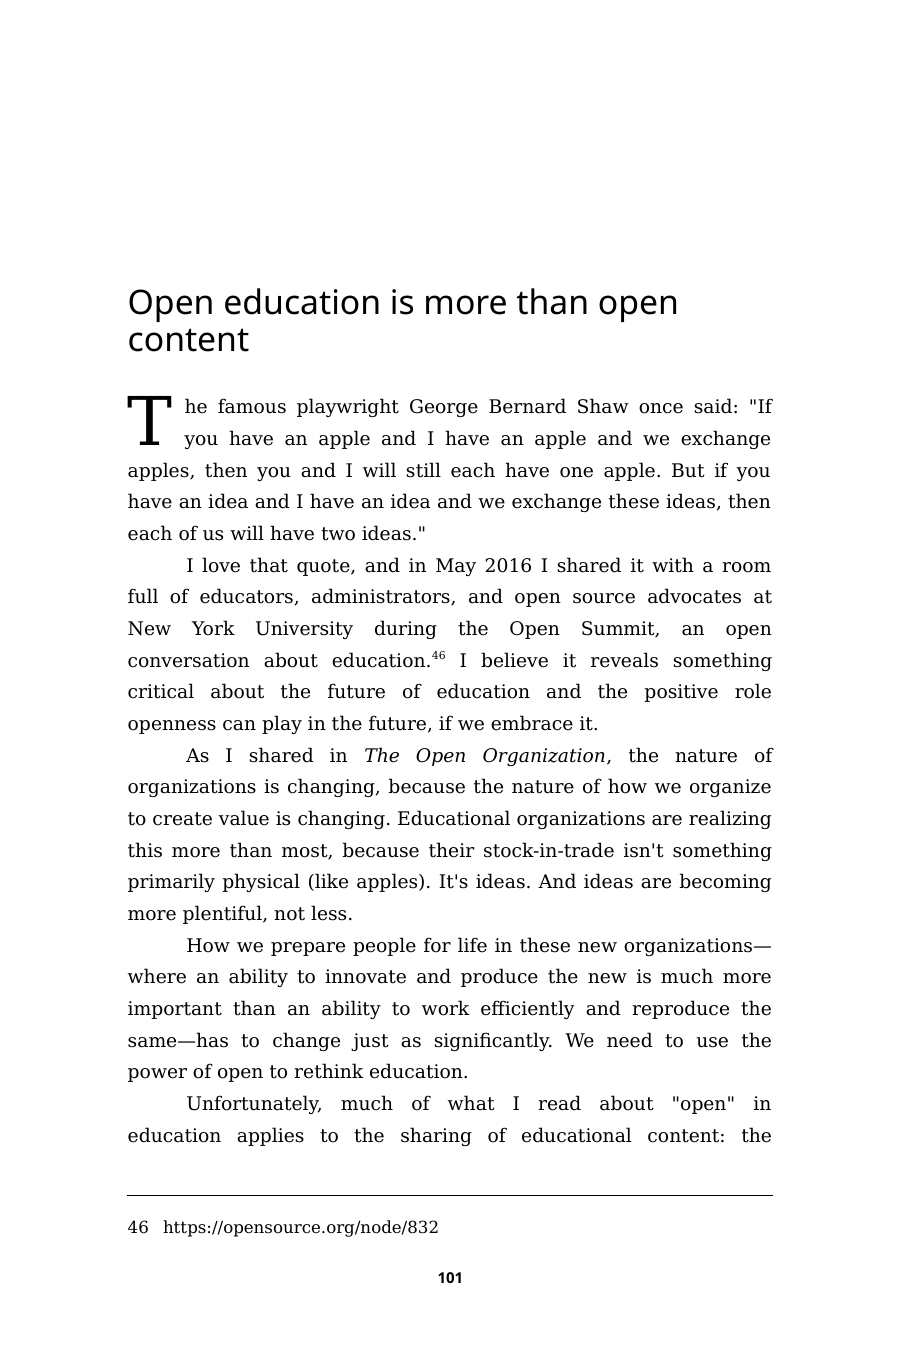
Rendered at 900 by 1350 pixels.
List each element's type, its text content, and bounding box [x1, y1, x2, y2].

subtitle Open education is more than open content [127, 283, 772, 361]
text The famous playwright George Bernard Shaw once said: "If you have an apple and I have an apple and we exchange apples, then you and I will still each have one apple. But if you have an idea and I have an idea and we exchange these ideas, then each of us will have two ideas." [127, 396, 772, 545]
text As I shared in The Open Organization, the nature of organizations is changing, because the nature of how we organize to create value is changing. Educational organizations are realizing this more than most, because their stock-in-trade isn't something primarily physical (like apples). It's ideas. And ideas are becoming more plentiful, not less. [127, 745, 772, 925]
text https://opensource.org/node/832 [127, 1218, 772, 1237]
text I love that quote, and in May 2016 I shared it with a room full of educators, administrators, and open source advocates at New York University during the Open Summit, an open conversation about education. I believe it reveals something critical about the future of education and the positive role openness can play in the future, if we embrace it. [127, 555, 772, 735]
text How we prepare people for life in these new organizations—where an ability to innovate and produce the new is much more important than an ability to work efficiently and reproduce the same—has to change just as significantly. We need to use the power of open to rethink education. [127, 935, 772, 1083]
text Unfortunately, much of what I read about "open" in education applies to the sharing of educational content: the [127, 1093, 772, 1147]
